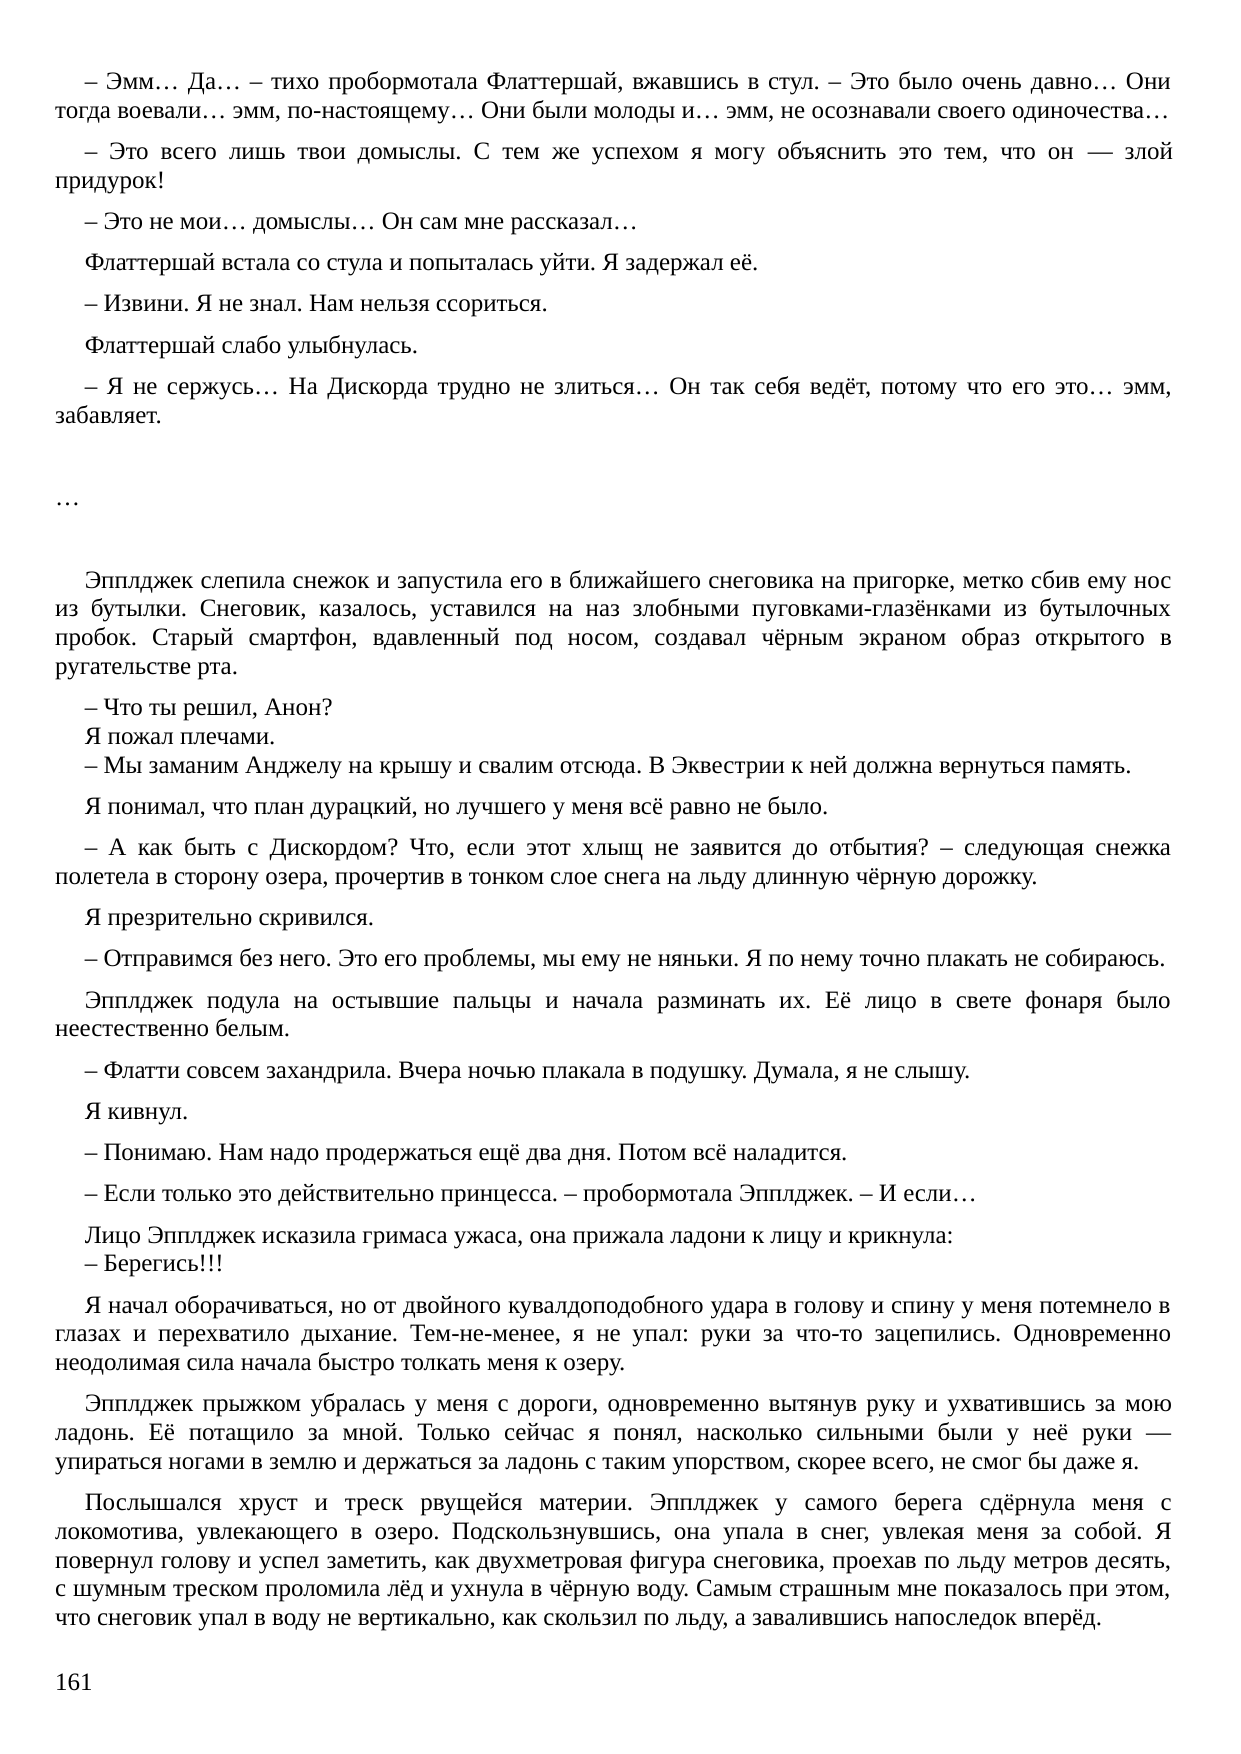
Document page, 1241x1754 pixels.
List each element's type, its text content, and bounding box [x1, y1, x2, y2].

text – Мы заманим Анджелу на крышу и свалим отсюда. В Эквестрии к ней должна вернуться память. [55, 750, 1173, 778]
text – Берегись!!! [55, 1248, 1173, 1277]
text – А как быть с Дискордом? Что, если этот хлыщ не заявится до отбытия? – следующая снежка полетела в сторону озера, прочертив в тонком слое снега на льду длинную чёрную дорожку. [55, 832, 1173, 890]
text Я кивнул. [55, 1096, 1173, 1125]
text – Отправимся без него. Это его проблемы, мы ему не няньки. Я по нему точно плакать не собираюсь. [55, 943, 1173, 972]
text – Флатти совсем захандрила. Вчера ночью плакала в подушку. Думала, я не слышу. [55, 1055, 1173, 1083]
text – Извини. Я не знал. Нам нельзя ссориться. [55, 288, 1173, 317]
text Эпплджек прыжком убралась у меня с дороги, одновременно вытянув руку и ухватившись за мою ладонь. Её потащило за мной. Только сейчас я понял, насколько сильными были у неё руки — упираться ногами в землю и держаться за ладонь с таким упорством, скорее всего, не смог бы даже я. [55, 1388, 1173, 1475]
text … [55, 482, 1173, 511]
text – Что ты решил, Анон? [55, 692, 1173, 721]
text Я презрительно скривился. [55, 902, 1173, 931]
text – Это не мои… домыслы… Он сам мне рассказал… [55, 206, 1173, 235]
text – Если только это действительно принцесса. – пробормотала Эпплджек. – И если… [55, 1178, 1173, 1207]
text – Эмм… Да… – тихо пробормотала Флаттершай, вжавшись в стул. – Это было очень давно… Они тогда воевали… эмм, по-настоящему… Они были молоды и… эмм, не осознавали своего одиночества… [55, 66, 1173, 123]
text – Я не сержусь… На Дискорда трудно не злиться… Он так себя ведёт, потому что его это… эмм, забавляет. [55, 371, 1173, 428]
text Я понимал, что план дурацкий, но лучшего у меня всё равно не было. [55, 791, 1173, 820]
text Эпплджек слепила снежок и запустила его в ближайшего снеговика на пригорке, метко сбив ему нос из бутылки. Снеговик, казалось, уставился на наз злобными пуговками-глазёнками из бутылочных пробок. Старый смартфон, вдавленный под носом, создавал чёрным экраном образ открытого в ругательстве рта. [55, 565, 1173, 680]
text Флаттершай слабо улыбнулась. [55, 330, 1173, 358]
text Я начал оборачиваться, но от двойного кувалдоподобного удара в голову и спину у меня потемнело в глазах и перехватило дыхание. Тем-не-менее, я не упал: руки за что-то зацепились. Одновременно неодолимая сила начала быстро толкать меня к озеру. [55, 1290, 1173, 1376]
text Я пожал плечами. [55, 721, 1173, 750]
text Послышался хруст и треск рвущейся материи. Эпплджек у самого берега сдёрнула меня с локомотива, увлекающего в озеро. Подскользнувшись, она упала в снег, увлекая меня за собой. Я повернул голову и успел заметить, как двухметровая фигура снеговика, проехав по льду метров десять, с шумным треском проломила лёд и ухнула в чёрную воду. Самым страшным мне показалось при этом, что снеговик упал в воду не вертикально, как скользил по льду, а завалившись напоследок вперёд. [55, 1487, 1173, 1631]
text – Понимаю. Нам надо продержаться ещё два дня. Потом всё наладится. [55, 1137, 1173, 1166]
text Флаттершай встала со стула и попыталась уйти. Я задержал её. [55, 247, 1173, 276]
text Эпплджек подула на остывшие пальцы и начала разминать их. Её лицо в свете фонаря было неестественно белым. [55, 985, 1173, 1042]
text – Это всего лишь твои домыслы. С тем же успехом я могу объяснить это тем, что он — злой придурок! [55, 136, 1173, 193]
text Лицо Эпплджек исказила гримаса ужаса, она прижала ладони к лицу и крикнула: [55, 1220, 1173, 1248]
